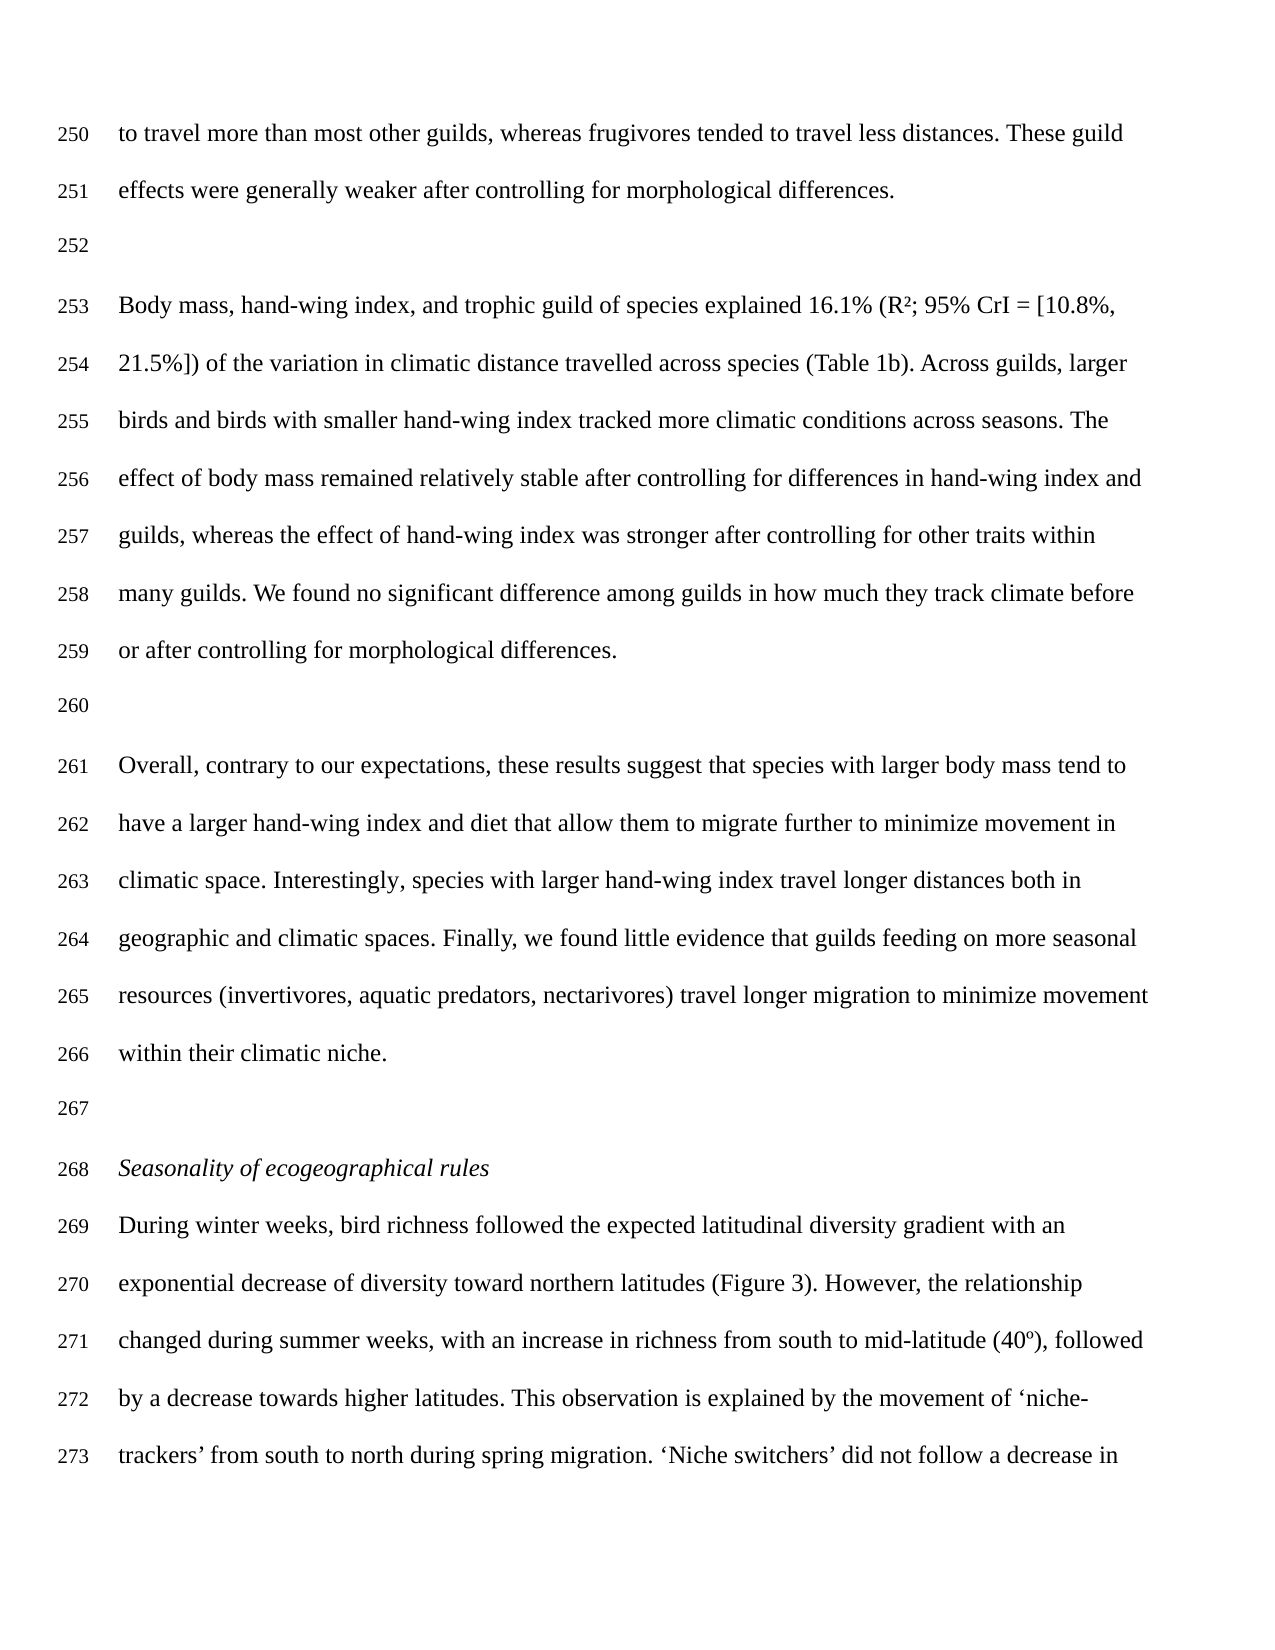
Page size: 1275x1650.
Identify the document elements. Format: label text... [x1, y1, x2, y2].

text Overall, contrary to our expectations, these results suggest that species with larger body mass tend to have a larger hand-wing index and diet that allow them to migrate further to minimize movement in climatic space. Interestingly, species with larger hand-wing index travel longer distances both in geographic and climatic spaces. Finally, we found little evidence that guilds feeding on more seasonal resources (invertivores, aquatic predators, nectarivores) travel longer migration to minimize movement within their climatic niche. [118, 751, 1157, 1067]
text Body mass, hand-wing index, and trophic guild of species explained 16.1% (R²; 95% CrI = [10.8%, 21.5%]) of the variation in climatic distance travelled across species (Table 1b). Across guilds, larger birds and birds with smaller hand-wing index tracked more climatic conditions across seasons. The effect of body mass remained relatively stable after controlling for differences in hand-wing index and guilds, whereas the effect of hand-wing index was stronger after controlling for other traits within many guilds. We found no significant difference among guilds in how much they track climate before or after controlling for morphological differences. [118, 291, 1157, 664]
text During winter weeks, bird richness followed the expected latitudinal diversity gradient with an exponential decrease of diversity toward northern latitudes (Figure 3). However, the relationship changed during summer weeks, with an increase in richness from south to mid-latitude (40º), followed by a decrease towards higher latitudes. This observation is explained by the movement of ‘niche-trackers’ from south to north during spring migration. ‘Niche switchers’ did not follow a decrease in [118, 1211, 1157, 1469]
text Seasonality of ecogeographical rules [118, 1153, 1157, 1182]
text to travel more than most other guilds, whereas frugivores tended to travel less distances. These guild effects were generally weaker after controlling for morphological differences. [118, 118, 1157, 204]
